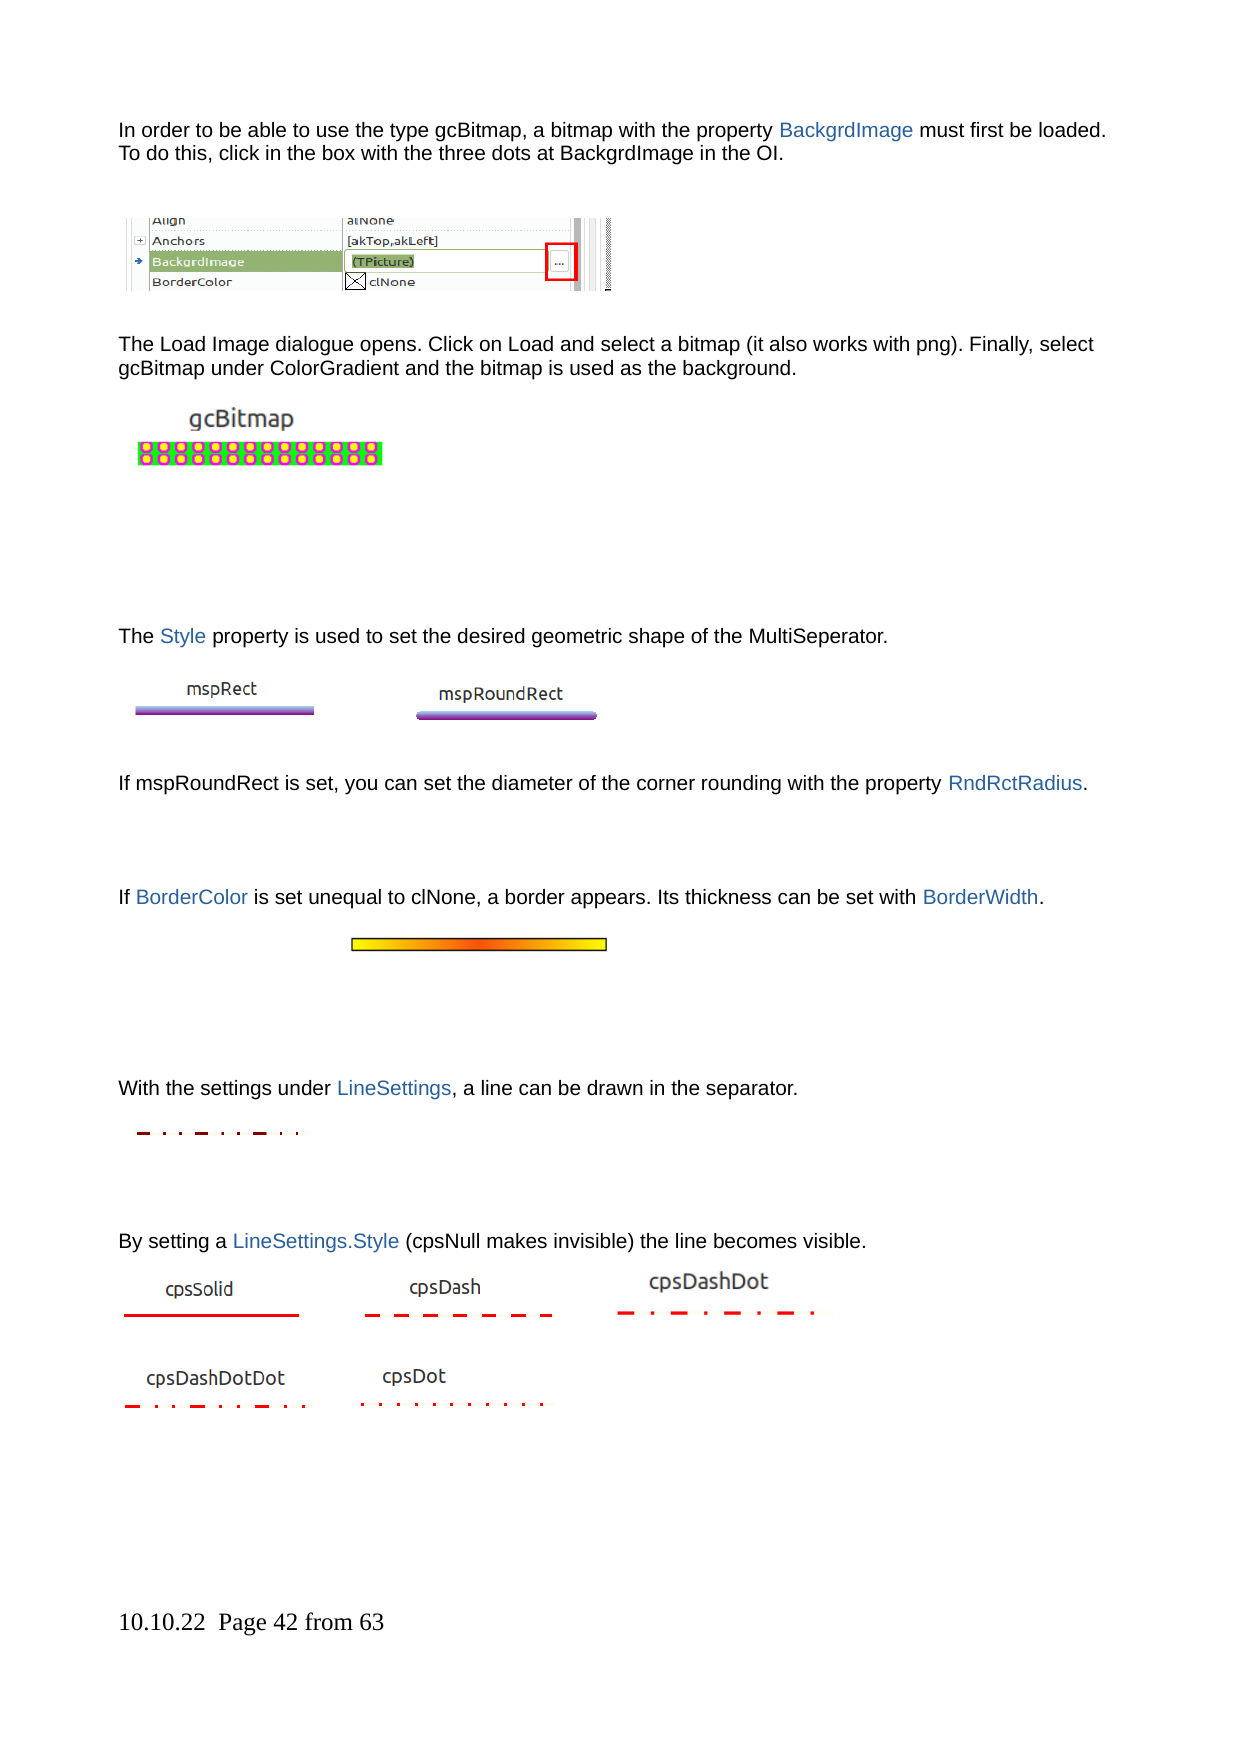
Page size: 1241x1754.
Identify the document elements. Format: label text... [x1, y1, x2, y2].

picture [111, 1271, 308, 1326]
text With the settings under LineSettings, a line can be drawn in the separator. [118, 1077, 1122, 1101]
text If BorderColor is set unequal to clNone, a border appears. Its thickness can be set with BorderWidth. [118, 886, 1122, 909]
picture [345, 1271, 563, 1327]
picture [402, 679, 607, 733]
text The Style property is used to set the desired geometric shape of the MultiSeperator. [118, 624, 1122, 648]
text If mspRoundRect is set, you can set the diameter of the corner rounding with the property RndRctRadius. [118, 771, 1122, 795]
text The Load Image dialogue opens. Click on Load and select a bitmap (it also works with png). Finally, select gcBitmap under ColorGradient and the bitmap is used as the background. [118, 333, 1122, 380]
picture [110, 1362, 314, 1417]
picture [119, 670, 329, 734]
picture [121, 218, 612, 291]
picture [601, 1269, 834, 1326]
picture [125, 1121, 311, 1144]
picture [343, 1361, 554, 1413]
text By setting a LineSettings.Style (cpsNull makes invisible) the line becomes visible. [118, 1230, 1122, 1253]
picture [122, 400, 391, 479]
picture [340, 925, 621, 963]
text In order to be able to use the type gcBitmap, a bitmap with the property BackgrdImage must first be loaded. To do this, click in the box with the three dots at BackgrdImage in the OI. [118, 118, 1122, 165]
